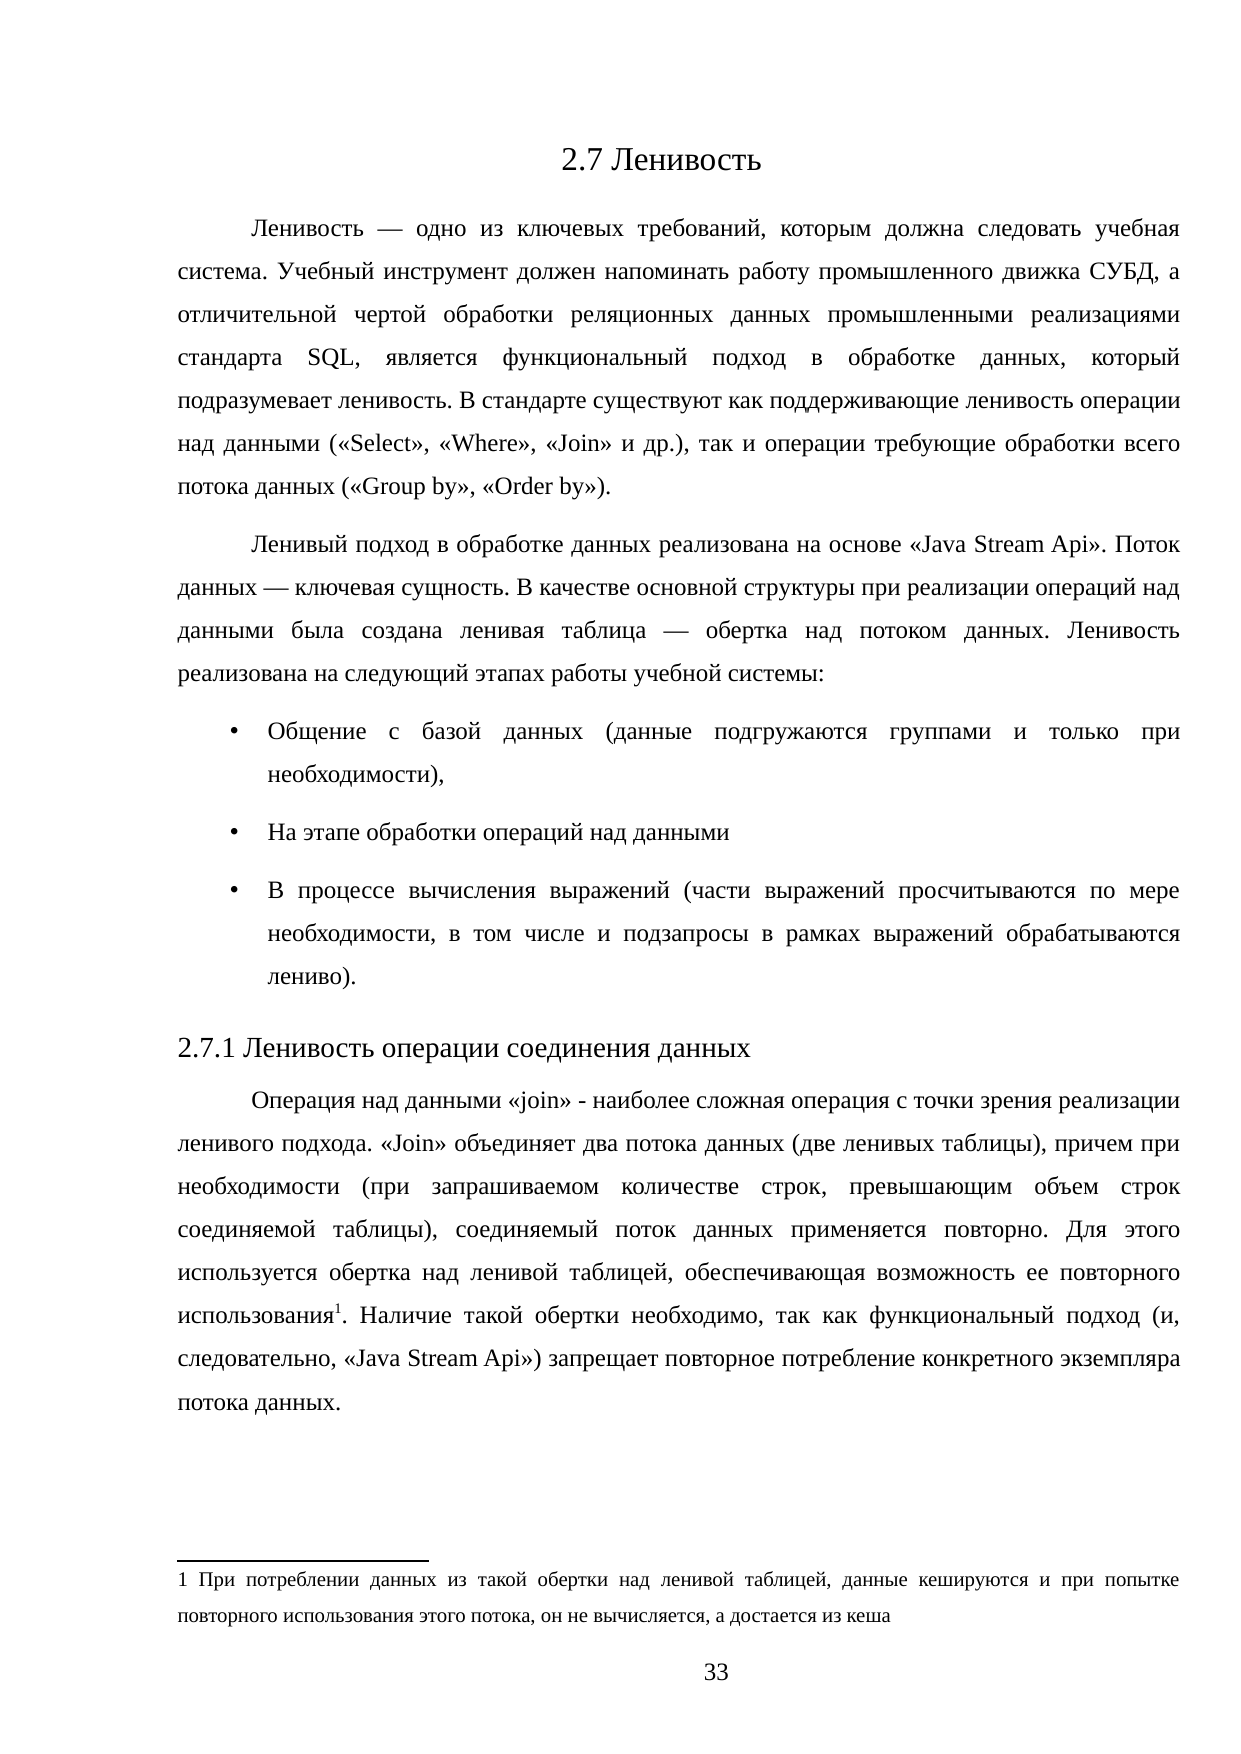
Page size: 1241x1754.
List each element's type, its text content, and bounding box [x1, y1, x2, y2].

list В процессе вычисления выражений (части выражений просчитываются по мере необходимости, в том числе и подзапросы в рамках выражений обрабатываются лениво). [230, 875, 1181, 990]
list Общение с базой данных (данные подгружаются группами и только при необходимости), [230, 716, 1181, 788]
subtitle 2.7.1 Ленивость операции соединения данных [177, 1031, 1181, 1064]
text Ленивость — одно из ключевых требований, которым должна следовать учебная система. Учебный инструмент должен напоминать работу промышленного движка СУБД, а отличительной чертой обработки реляционных данных промышленными реализациями стандарта SQL, является функциональный подход в обработке данных, который подразумевает ленивость. В стандарте существуют как поддерживающие ленивость операции над данными («Select», «Where», «Join» и др.), так и операции требующие обработки всего потока данных («Group by», «Order by»). [177, 213, 1181, 500]
list На этапе обработки операций над данными [230, 817, 1181, 846]
text Операция над данными «join» - наиболее сложная операция с точки зрения реализации ленивого подхода. «Join» объединяет два потока данных (две ленивых таблицы), причем при необходимости (при запрашиваемом количестве строк, превышающим объем строк соединяемой таблицы), соединяемый поток данных применяется повторно. Для этого используется обертка над ленивой таблицей, обеспечивающая возможность ее повторного использования. Наличие такой обертки необходимо, так как функциональный подход (и, следовательно, «Java Stream Api») запрещает повторное потребление конкретного экземпляра потока данных. [177, 1085, 1181, 1415]
text При потреблении данных из такой обертки над ленивой таблицей, данные кешируются и при попытке повторного использования этого потока, он не вычисляется, а достается из кеша [177, 1567, 1181, 1627]
text Ленивый подход в обработке данных реализована на основе «Java Stream Api». Поток данных — ключевая сущность. В качестве основной структуры при реализации операций над данными была создана ленивая таблица — обертка над потоком данных. Ленивость реализована на следующий этапах работы учебной системы: [177, 529, 1181, 687]
subtitle 2.7 Ленивость [177, 139, 1146, 177]
